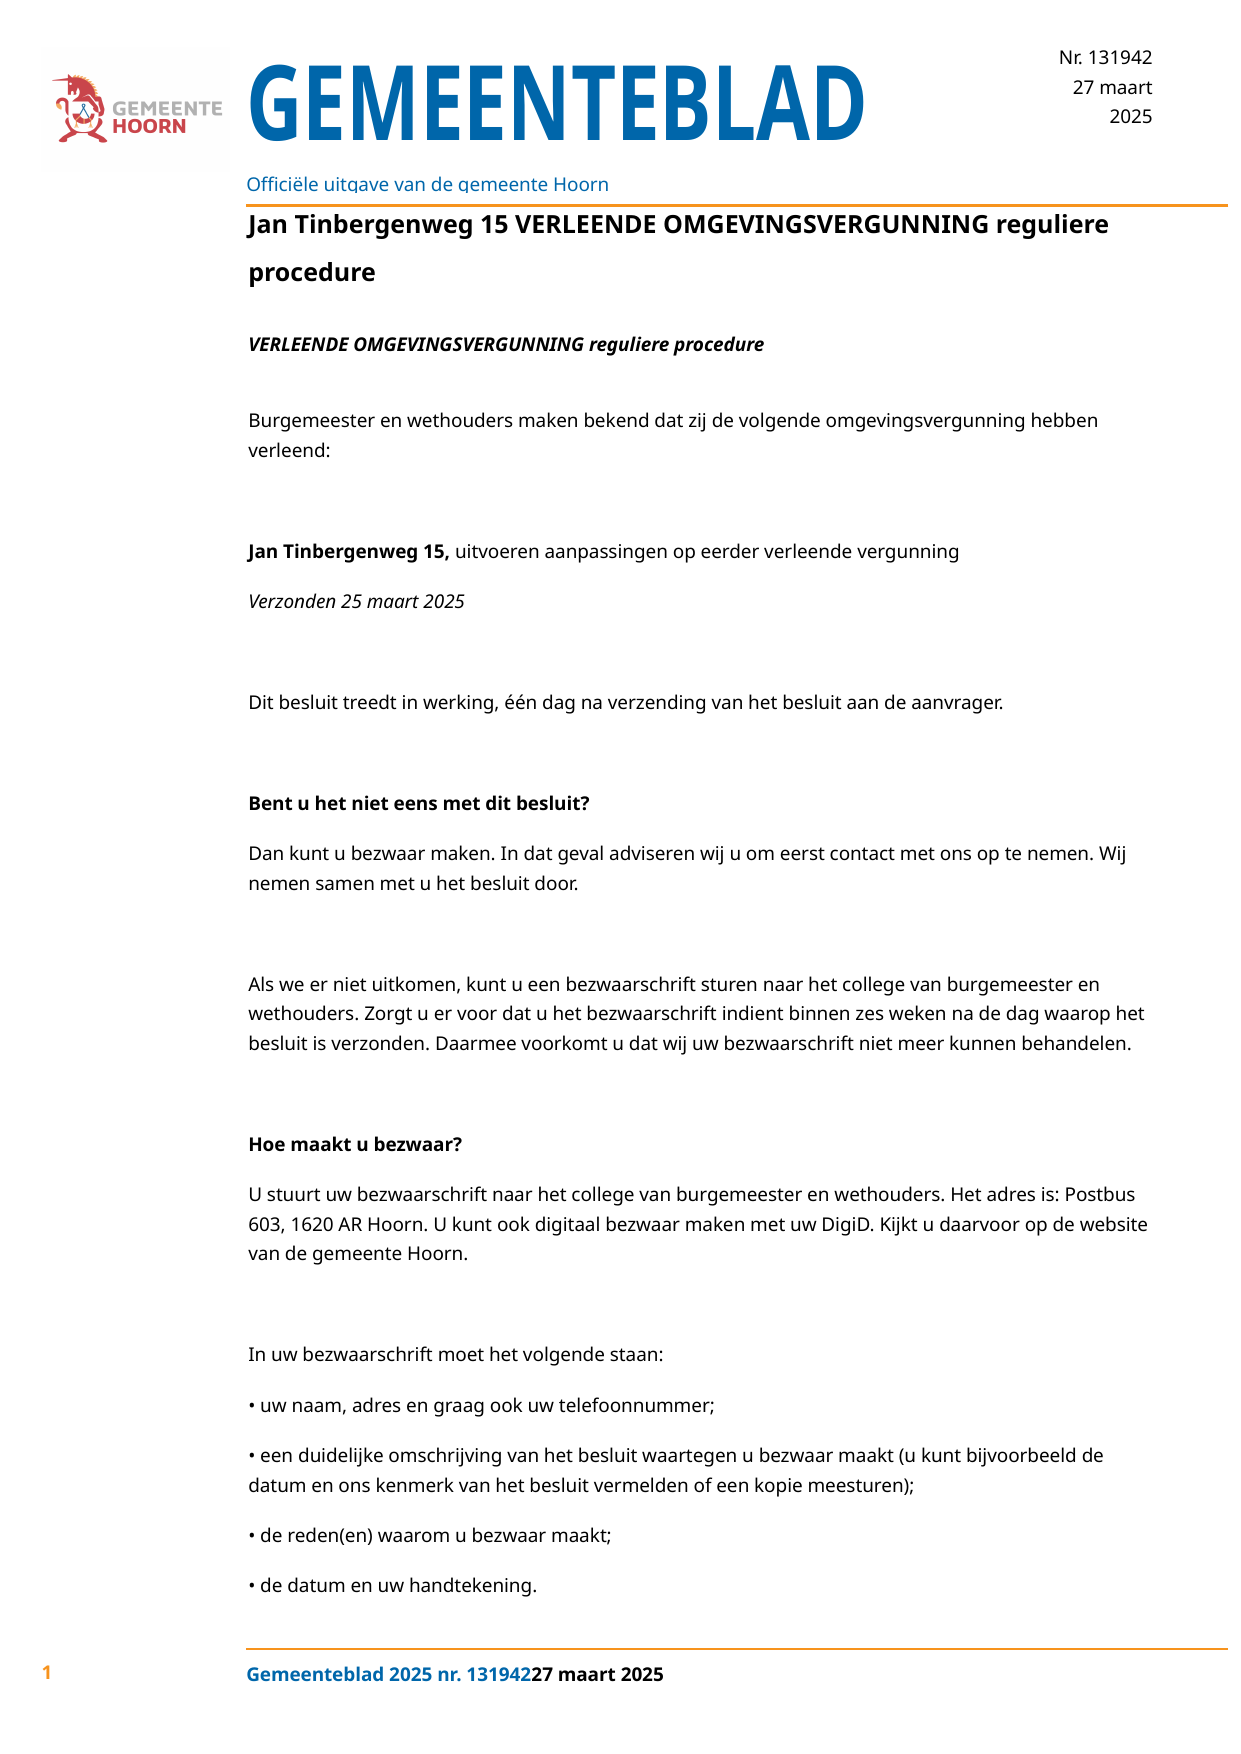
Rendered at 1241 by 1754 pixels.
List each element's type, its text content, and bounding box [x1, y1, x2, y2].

text Bent u het niet eens met dit besluit? [248, 790, 1152, 816]
text VERLEENDE OMGEVINGSVERGUNNING reguliere procedure [248, 331, 1152, 357]
text Burgemeester en wethouders maken bekend dat zij de volgende omgevingsvergunning hebben verleend: [248, 408, 1152, 463]
text Verzonden 25 maart 2025 [248, 588, 1152, 614]
text • een duidelijke omschrijving van het besluit waartegen u bezwaar maakt (u kunt bijvoorbeeld de datum en ons kenmerk van het besluit vermelden of een kopie meesturen); [248, 1442, 1152, 1497]
picture [41, 47, 231, 172]
text • uw naam, adres en graag ook uw telefoonnummer; [248, 1392, 1152, 1417]
text In uw bezwaarschrift moet het volgende staan: [248, 1341, 1152, 1367]
text Jan Tinbergenweg 15, uitvoeren aanpassingen op eerder verleende vergunning [248, 538, 1152, 564]
text Dit besluit treedt in werking, één dag na verzending van het besluit aan de aanvrager. [248, 689, 1152, 715]
text Als we er niet uitkomen, kunt u een bezwaarschrift sturen naar het college van burgemeester en wethouders. Zorgt u er voor dat u het bezwaarschrift indient binnen zes weken na de dag waarop het besluit is verzonden. Daarmee voorkomt u dat wij uw bezwaarschrift niet meer kunnen behandelen. [248, 971, 1152, 1056]
text • de datum en uw handtekening. [248, 1573, 1152, 1598]
text U stuurt uw bezwaarschrift naar het college van burgemeester en wethouders. Het adres is: Postbus 603, 1620 AR Hoorn. U kunt ook digitaal bezwaar maken met uw DigiD. Kijkt u daarvoor op de website van de gemeente Hoorn. [248, 1181, 1152, 1266]
text Jan Tinbergenweg 15 VERLEENDE OMGEVINGSVERGUNNING reguliere procedure [248, 207, 1152, 288]
text Dan kunt u bezwaar maken. In dat geval adviseren wij u om eerst contact met ons op te nemen. Wij nemen samen met u het besluit door. [248, 841, 1152, 896]
text • de reden(en) waarom u bezwaar maakt; [248, 1522, 1152, 1548]
text Hoe maakt u bezwaar? [248, 1131, 1152, 1157]
